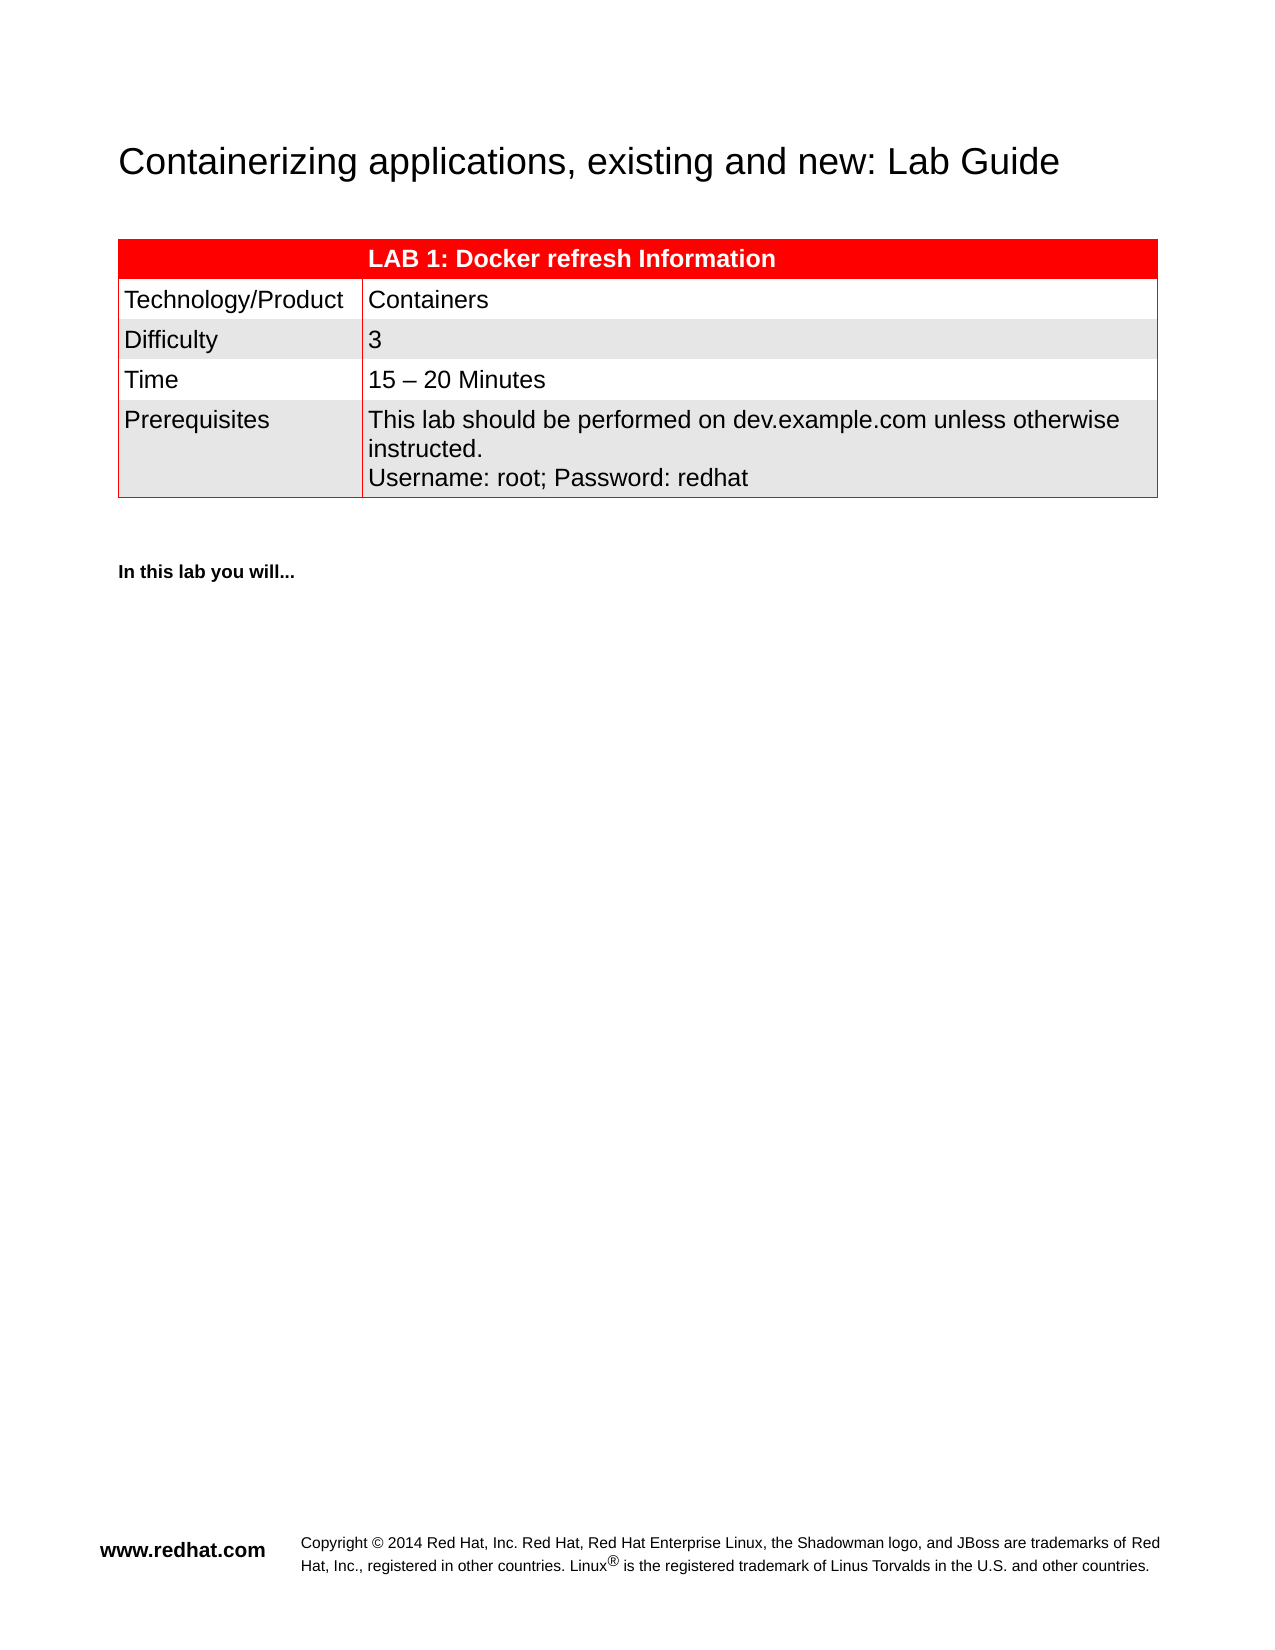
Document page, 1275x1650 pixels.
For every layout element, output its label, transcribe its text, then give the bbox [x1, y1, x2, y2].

table_cell Technology/Product [119, 279, 362, 319]
table_cell Difficulty [119, 319, 362, 359]
text Copyright © 2014 Red Hat, Inc. Red Hat, Red Hat Enterprise Linux, the Shadowman logo, and JBoss are trademarks of Red Hat, Inc., registered in other countries. Linux® is the registered trademark of Linus Torvalds in the U.S. and other countries. [301, 1534, 1184, 1575]
subtitle Containerizing applications, existing and new: Lab Guide [118, 139, 1157, 182]
text www.redhat.com [100, 1537, 276, 1561]
table_cell Prerequisites [119, 400, 362, 497]
table_header [119, 240, 362, 279]
table_cell 3 [363, 319, 1157, 359]
table_cell 15 – 20 Minutes [363, 359, 1157, 399]
table_cell Time [119, 359, 362, 399]
table_header LAB 1: Docker refresh Information [363, 240, 1157, 279]
table_cell This lab should be performed on dev.example.com unless otherwise instructed. Username: root; Password: redhat [363, 400, 1157, 497]
text In this lab you will... [118, 561, 1157, 582]
table_cell Containers [363, 279, 1157, 319]
